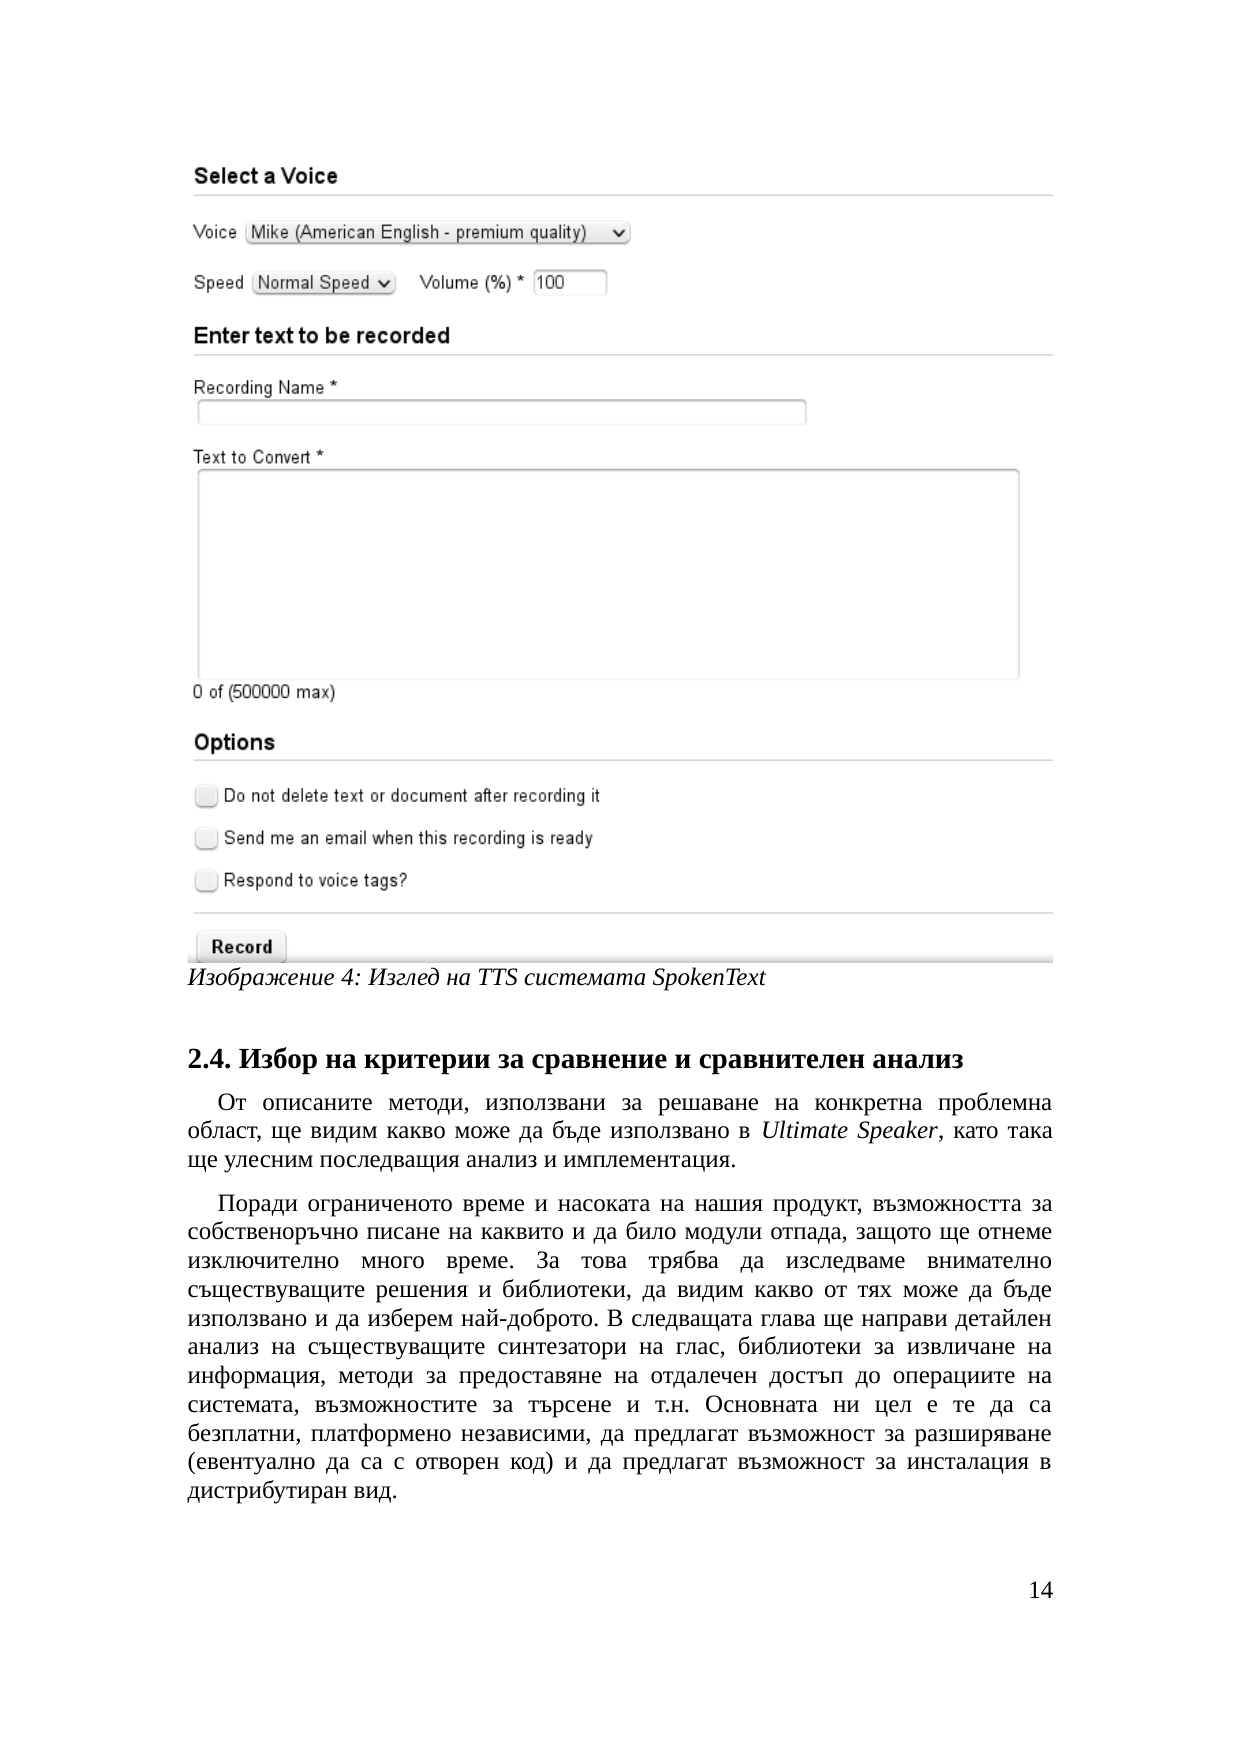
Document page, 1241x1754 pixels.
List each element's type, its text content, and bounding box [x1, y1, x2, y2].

text Поради ограниченото време и насоката на нашия продукт, възможността за собственоръчно писане на каквито и да било модули отпада, защото ще отнеме изключително много време. За това трябва да изследваме внимателно съществуващите решения и библиотеки, да видим какво от тях може да бъде използвано и да изберем най-доброто. В следващата глава ще направи детайлен анализ на съществуващите синтезатори на глас, библиотеки за извличане на информация, методи за предоставяне на отдалечен достъп до операциите на системата, възможностите за търсене и т.н. Основната ни цел е те да са безплатни, платформено независими, да предлагат възможност за разширяване (евентуално да са с отворен код) и да предлагат възможност за инсталация в дистрибутиран вид. [187, 1188, 1053, 1504]
subtitle 2.4. Избор на критерии за сравнение и сравнителен анализ [187, 1041, 1053, 1074]
text Изображение 4: Изглед на TTS системата SpokenText [187, 963, 1053, 991]
picture [187, 162, 1053, 963]
text От описаните методи, използвани за решаване на конкретна проблемна област, ще видим какво може да бъде използвано в Ultimate Speaker, като така ще улесним последващия анализ и имплементация. [187, 1087, 1053, 1173]
